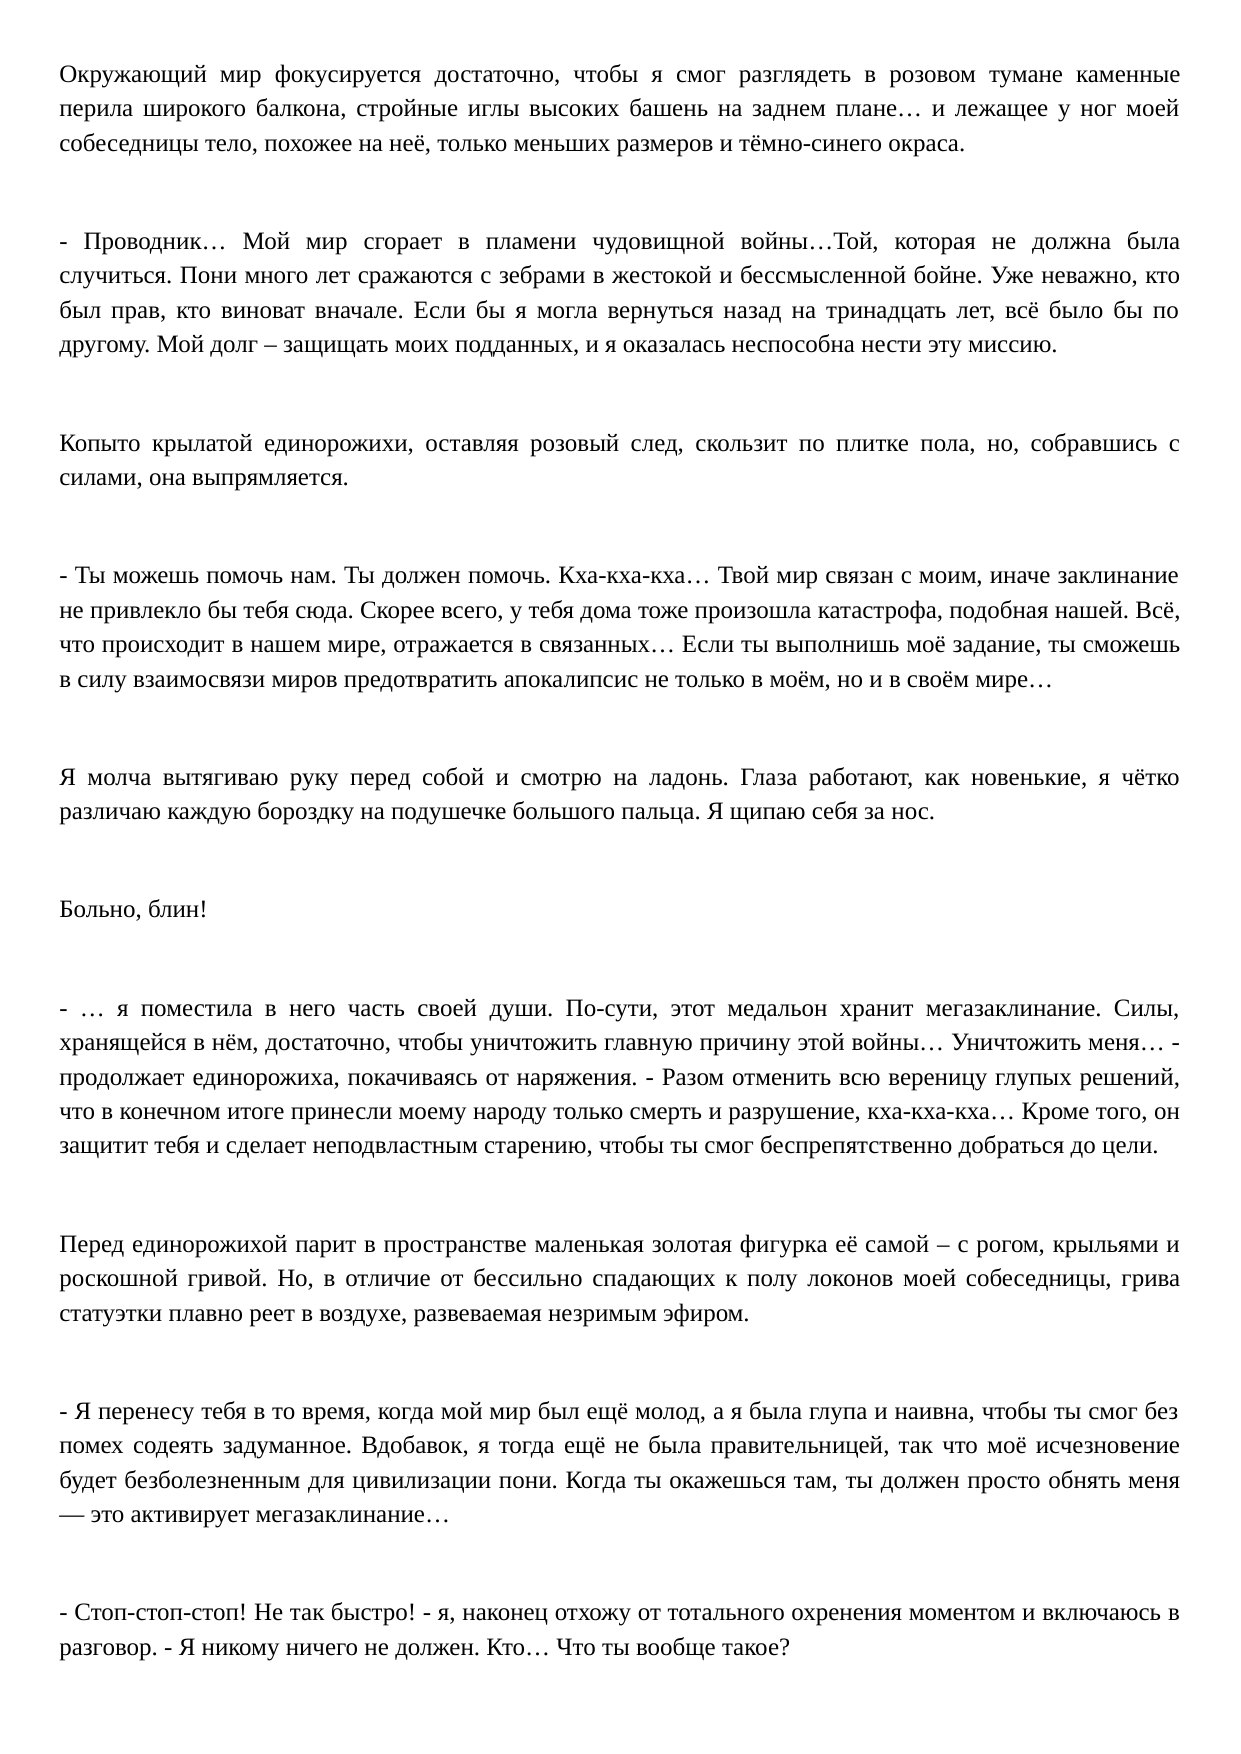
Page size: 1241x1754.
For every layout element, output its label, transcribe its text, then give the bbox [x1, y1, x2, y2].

text Перед единорожихой парит в пространстве маленькая золотая фигурка её самой – с рогом, крыльями и роскошной гривой. Но, в отличие от бессильно спадающих к полу локонов моей собеседницы, грива статуэтки плавно реет в воздухе, развеваемая незримым эфиром. [59, 1229, 1181, 1326]
text - Стоп-стоп-стоп! Не так быстро! - я, наконец отхожу от тотального охренения моментом и включаюсь в разговор. - Я никому ничего не должен. Кто… Что ты вообще такое? [59, 1597, 1181, 1661]
text Я молча вытягиваю руку перед собой и смотрю на ладонь. Глаза работают, как новенькие, я чётко различаю каждую бороздку на подушечке большого пальца. Я щипаю себя за нос. [59, 762, 1181, 825]
text - Ты можешь помочь нам. Ты должен помочь. Кха-кха-кха… Твой мир связан с моим, иначе заклинание не привлекло бы тебя сюда. Скорее всего, у тебя дома тоже произошла катастрофа, подобная нашей. Всё, что происходит в нашем мире, отражается в связанных… Если ты выполнишь моё задание, ты сможешь в силу взаимосвязи миров предотвратить апокалипсис не только в моём, но и в своём мире… [59, 560, 1181, 692]
text - … я поместила в него часть своей души. По-сути, этот медальон хранит мегазаклинание. Силы, хранящейся в нём, достаточно, чтобы уничтожить главную причину этой войны… Уничтожить меня… - продолжает единорожиха, покачиваясь от наряжения. - Разом отменить всю вереницу глупых решений, что в конечном итоге принесли моему народу только смерть и разрушение, кха-кха-кха… Кроме того, он защитит тебя и сделает неподвластным старению, чтобы ты смог беспрепятственно добраться до цели. [59, 993, 1181, 1159]
text Окружающий мир фокусируется достаточно, чтобы я смог разглядеть в розовом тумане каменные перила широкого балкона, стройные иглы высоких башень на заднем плане… и лежащее у ног моей собеседницы тело, похожее на неё, только меньших размеров и тёмно-синего окраса. [59, 59, 1181, 157]
text - Я перенесу тебя в то время, когда мой мир был ещё молод, а я была глупа и наивна, чтобы ты смог без помех содеять задуманное. Вдобавок, я тогда ещё не была правительницей, так что моё исчезновение будет безболезненным для цивилизации пони. Когда ты окажешься там, ты должен просто обнять меня — это активирует мегазаклинание… [59, 1396, 1181, 1528]
text Копыто крылатой единорожихи, оставляя розовый след, скользит по плитке пола, но, собравшись с силами, она выпрямляется. [59, 428, 1181, 491]
text Больно, блин! [59, 894, 1181, 923]
text - Проводник… Мой мир сгорает в пламени чудовищной войны…Той, которая не должна была случиться. Пони много лет сражаются с зебрами в жестокой и бессмысленной бойне. Уже неважно, кто был прав, кто виноват вначале. Если бы я могла вернуться назад на тринадцать лет, всё было бы по другому. Мой долг – защищать моих подданных, и я оказалась неспособна нести эту миссию. [59, 226, 1181, 358]
